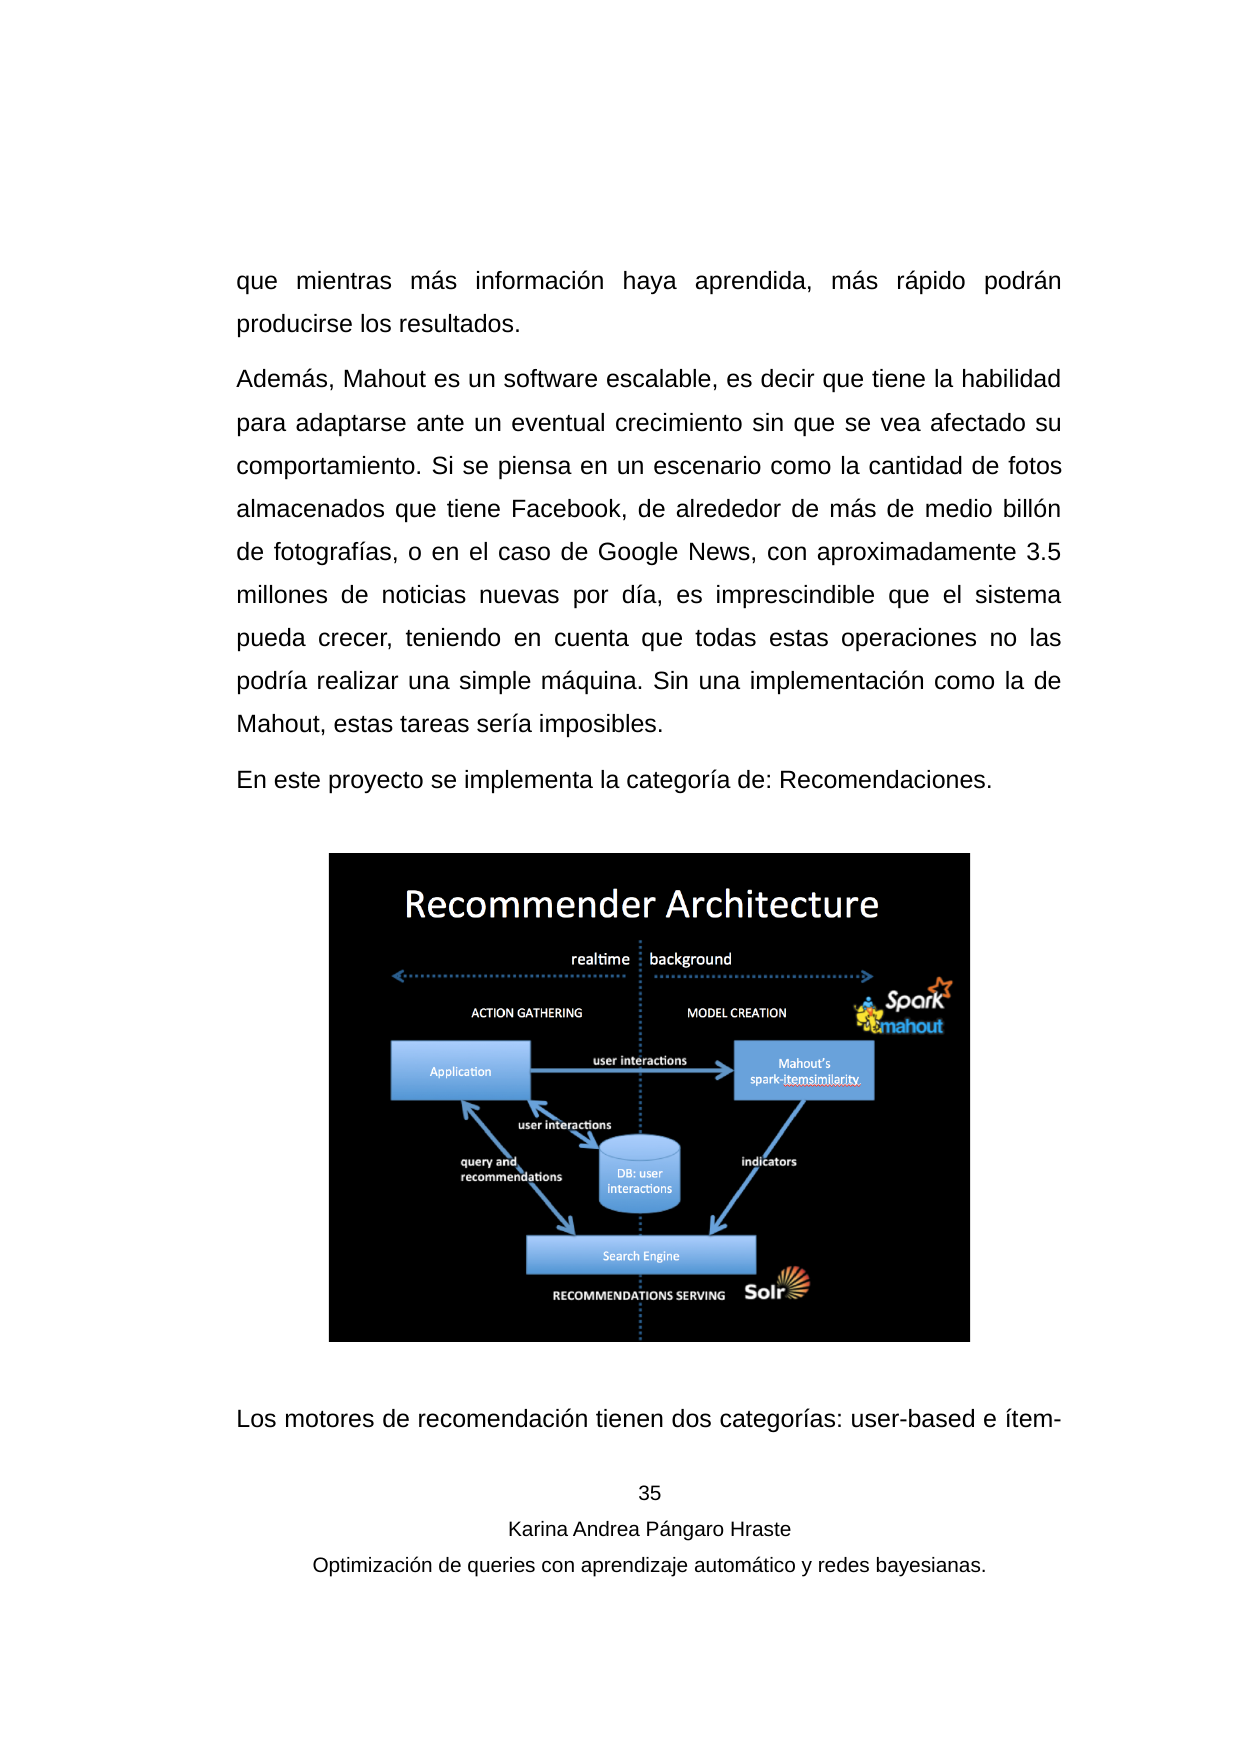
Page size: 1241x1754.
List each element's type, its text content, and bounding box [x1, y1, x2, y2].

text Además, Mahout es un software escalable, es decir que tiene la habilidad para adaptarse ante un eventual crecimiento sin que se vea afectado su comportamiento. Si se piensa en un escenario como la cantidad de fotos almacenados que tiene Facebook, de alrededor de más de medio billón de fotografías, o en el caso de Google News, con aproximadamente 3.5 millones de noticias nuevas por día, es imprescindible que el sistema pueda crecer, teniendo en cuenta que todas estas operaciones no las podría realizar una simple máquina. Sin una implementación como la de Mahout, estas tareas sería imposibles. [236, 364, 1063, 738]
text que mientras más información haya aprendida, más rápido podrán producirse los resultados. [236, 266, 1063, 338]
text En este proyecto se implementa la categoría de: Recomendaciones. [236, 765, 1063, 794]
picture [328, 853, 971, 1342]
text Los motores de recomendación tienen dos categorías: user-based e ítem- [236, 1404, 1063, 1433]
